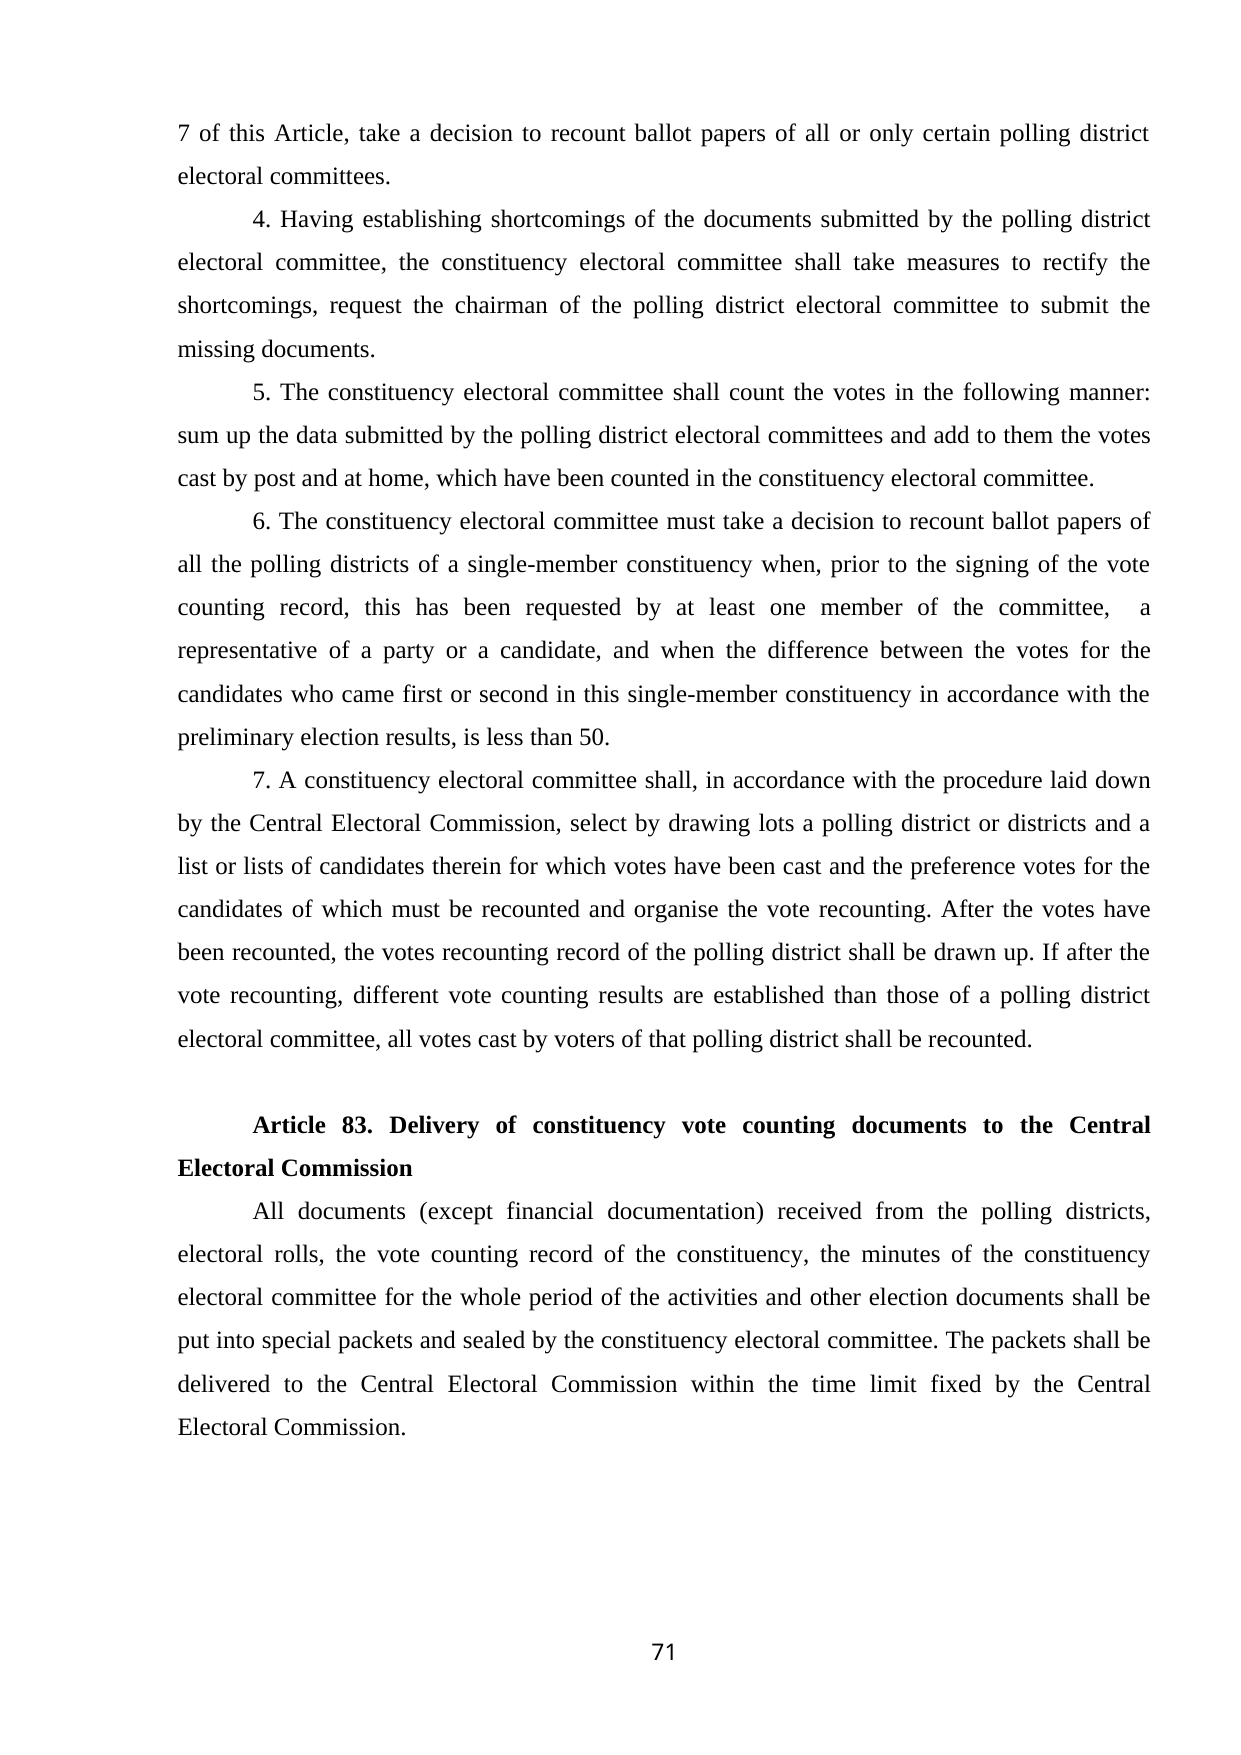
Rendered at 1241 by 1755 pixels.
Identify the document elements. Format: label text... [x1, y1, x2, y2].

text 5. The constituency electoral committee shall count the votes in the following manner: sum up the data submitted by the polling district electoral committees and add to them the votes cast by post and at home, which have been counted in the constituency electoral committee. [177, 377, 1152, 492]
text 7. A constituency electoral committee shall, in accordance with the procedure laid down by the Central Electoral Commission, select by drawing lots a polling district or districts and a list or lists of candidates therein for which votes have been cast and the preference votes for the candidates of which must be recounted and organise the vote recounting. After the votes have been recounted, the votes recounting record of the polling district shall be drawn up. If after the vote recounting, different vote counting results are established than those of a polling district electoral committee, all votes cast by voters of that polling district shall be recounted. [177, 765, 1152, 1052]
text 6. The constituency electoral committee must take a decision to recount ballot papers of all the polling districts of a single-member constituency when, prior to the signing of the vote counting record, this has been requested by at least one member of the committee, a representative of a party or a candidate, and when the difference between the votes for the candidates who came first or second in this single-member constituency in accordance with the preliminary election results, is less than 50. [177, 506, 1152, 751]
text All documents (except financial documentation) received from the polling districts, electoral rolls, the vote counting record of the constituency, the minutes of the constituency electoral committee for the whole period of the activities and other election documents shall be put into special packets and sealed by the constituency electoral committee. The packets shall be delivered to the Central Electoral Commission within the time limit fixed by the Central Electoral Commission. [177, 1196, 1152, 1441]
text Article 83. Delivery of constituency vote counting documents to the Central Electoral Commission [177, 1110, 1152, 1182]
text 4. Having establishing shortcomings of the documents submitted by the polling district electoral committee, the constituency electoral committee shall take measures to rectify the shortcomings, request the chairman of the polling district electoral committee to submit the missing documents. [177, 204, 1152, 362]
text 7 of this Article, take a decision to recount ballot papers of all or only certain polling district electoral committees. [177, 118, 1152, 190]
